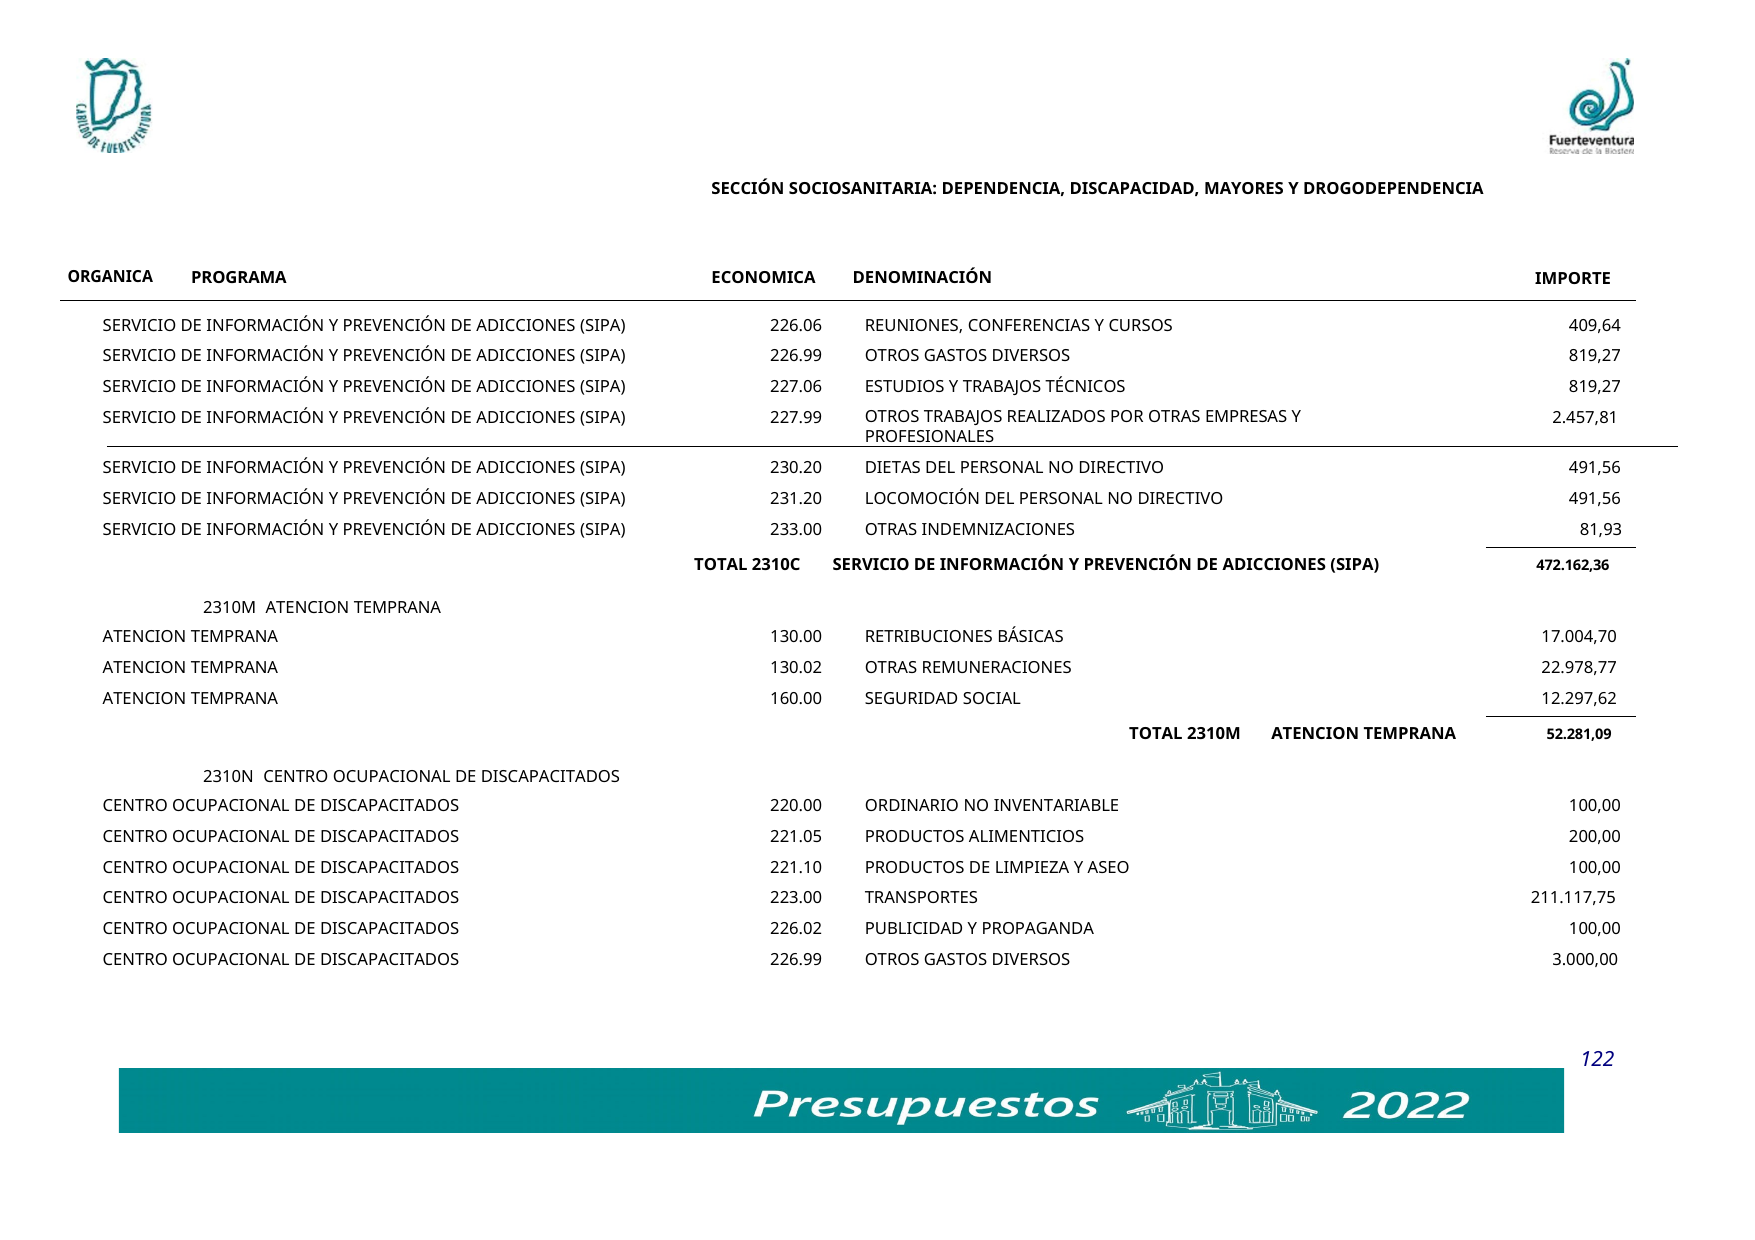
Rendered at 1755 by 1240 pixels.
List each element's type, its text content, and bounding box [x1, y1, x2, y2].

table_cell 226.06 [691, 301, 834, 340]
table_cell 130.02 [691, 652, 834, 682]
table_cell 12.297,62 [1486, 683, 1636, 716]
table_cell 220.00 [691, 790, 834, 821]
table_cell [1110, 683, 1265, 716]
table_cell TOTAL 2310C [691, 547, 834, 574]
table_cell SERVICIO DE INFORMACIÓN Y PREVENCIÓN DE ADICCIONES (SIPA) [60, 340, 691, 371]
table_cell CENTRO OCUPACIONAL DE DISCAPACITADOS [60, 944, 691, 974]
table_cell 52.281,09 [1486, 717, 1636, 743]
table_cell 233.00 [691, 514, 834, 547]
table_cell LOCOMOCIÓN DEL PERSONAL NO DIRECTIVO [834, 483, 1486, 513]
table_cell ATENCION TEMPRANA [60, 622, 691, 652]
table_cell 226.99 [691, 944, 834, 974]
table_cell 230.20 [691, 452, 834, 483]
table_cell OTRAS REMUNERACIONES [834, 652, 1109, 682]
table_cell TRANSPORTES [834, 882, 1486, 913]
table_cell 160.00 [691, 683, 834, 716]
table_cell 100,00 [1486, 913, 1636, 943]
table_cell 409,64 [1486, 301, 1636, 340]
table_cell 221.10 [691, 851, 834, 882]
table_cell 227.06 [691, 371, 834, 401]
table_cell [1486, 447, 1636, 452]
table_cell [1265, 743, 1486, 790]
table_cell [1265, 683, 1486, 716]
table_cell SEGURIDAD SOCIAL [834, 683, 1109, 716]
table_cell [1486, 574, 1636, 622]
table_cell CENTRO OCUPACIONAL DE DISCAPACITADOS [60, 913, 691, 943]
table_cell 472.162,36 [1486, 548, 1636, 574]
table_cell REUNIONES, CONFERENCIAS Y CURSOS [834, 301, 1486, 340]
table_cell [691, 743, 834, 790]
table_cell 130.00 [691, 622, 834, 652]
table_cell 22.978,77 [1486, 652, 1636, 682]
table_cell [691, 716, 834, 743]
table_cell CENTRO OCUPACIONAL DE DISCAPACITADOS [60, 882, 691, 913]
table_cell OTROS GASTOS DIVERSOS [834, 944, 1486, 974]
table_cell TOTAL 2310M [1110, 716, 1265, 743]
table_cell OTRAS INDEMNIZACIONES [834, 514, 1486, 547]
table_cell CENTRO OCUPACIONAL DE DISCAPACITADOS [60, 851, 691, 882]
table_cell SERVICIO DE INFORMACIÓN Y PREVENCIÓN DE ADICCIONES (SIPA) [60, 371, 691, 401]
table_cell 17.004,70 [1486, 622, 1636, 652]
table_cell 2310N CENTRO OCUPACIONAL DE DISCAPACITADOS [60, 743, 691, 790]
table_cell ATENCION TEMPRANA [60, 683, 691, 716]
table_cell 223.00 [691, 882, 834, 913]
table_cell 211.117,75 [1486, 882, 1636, 913]
table_cell 100,00 [1486, 851, 1636, 882]
table_cell SERVICIO DE INFORMACIÓN Y PREVENCIÓN DE ADICCIONES (SIPA) [60, 301, 691, 340]
table_cell [1486, 743, 1636, 790]
table_cell 491,56 [1486, 483, 1636, 513]
table_cell 491,56 [1486, 452, 1636, 483]
table_cell 226.99 [691, 340, 834, 371]
table_cell 200,00 [1486, 821, 1636, 851]
table_cell [1265, 622, 1486, 652]
table_cell SERVICIO DE INFORMACIÓN Y PREVENCIÓN DE ADICCIONES (SIPA) [60, 514, 691, 547]
table_cell 3.000,00 [1486, 944, 1636, 974]
table_header DENOMINACIÓN [834, 258, 1486, 300]
table_cell [60, 716, 691, 743]
table_cell CENTRO OCUPACIONAL DE DISCAPACITADOS [60, 790, 691, 821]
table_cell RETRIBUCIONES BÁSICAS [834, 622, 1109, 652]
table_cell 226.02 [691, 913, 834, 943]
table_cell SERVICIO DE INFORMACIÓN Y PREVENCIÓN DE ADICCIONES (SIPA) [60, 483, 691, 513]
table_cell [1110, 743, 1265, 790]
table_cell 100,00 [1486, 790, 1636, 821]
table_header ECONOMICA [691, 258, 834, 300]
table_cell PUBLICIDAD Y PROPAGANDA [834, 913, 1486, 943]
table_cell 231.20 [691, 483, 834, 513]
table_cell SERVICIO DE INFORMACIÓN Y PREVENCIÓN DE ADICCIONES (SIPA) [60, 452, 691, 483]
table_cell 819,27 [1486, 340, 1636, 371]
table_cell OTROS TRABAJOS REALIZADOS POR OTRAS EMPRESAS Y PROFESIONALES [834, 401, 1486, 446]
table_cell ATENCION TEMPRANA [60, 652, 691, 682]
table_cell OTROS GASTOS DIVERSOS [834, 340, 1486, 371]
table_cell SERVICIO DE INFORMACIÓN Y PREVENCIÓN DE ADICCIONES (SIPA) [834, 547, 1486, 574]
table_cell [1265, 652, 1486, 682]
table_cell 2310M ATENCION TEMPRANA [60, 574, 691, 622]
table_cell [834, 743, 1109, 790]
table_header IMPORTE [1486, 258, 1636, 300]
table_cell ESTUDIOS Y TRABAJOS TÉCNICOS [834, 371, 1486, 401]
table_cell [691, 447, 834, 452]
table_cell CENTRO OCUPACIONAL DE DISCAPACITADOS [60, 821, 691, 851]
table_cell 227.99 [691, 401, 834, 446]
table_cell [834, 716, 1109, 743]
table_cell PRODUCTOS ALIMENTICIOS [834, 821, 1486, 851]
table_cell SERVICIO DE INFORMACIÓN Y PREVENCIÓN DE ADICCIONES (SIPA) [60, 401, 691, 452]
table_cell 221.05 [691, 821, 834, 851]
table_cell PRODUCTOS DE LIMPIEZA Y ASEO [834, 851, 1486, 882]
table_header ORGANICA PROGRAMA [60, 258, 691, 300]
table_cell [834, 447, 1486, 452]
table_cell DIETAS DEL PERSONAL NO DIRECTIVO [834, 452, 1486, 483]
table_cell 81,93 [1486, 514, 1636, 547]
table_cell [834, 574, 1486, 622]
table_cell ATENCION TEMPRANA [1265, 716, 1486, 743]
table_cell 819,27 [1486, 371, 1636, 401]
table_cell 2.457,81 [1486, 401, 1636, 446]
table_cell [691, 574, 834, 622]
table_cell [1110, 652, 1265, 682]
table_cell [60, 547, 691, 574]
table_cell ORDINARIO NO INVENTARIABLE [834, 790, 1486, 821]
table_cell [1110, 622, 1265, 652]
